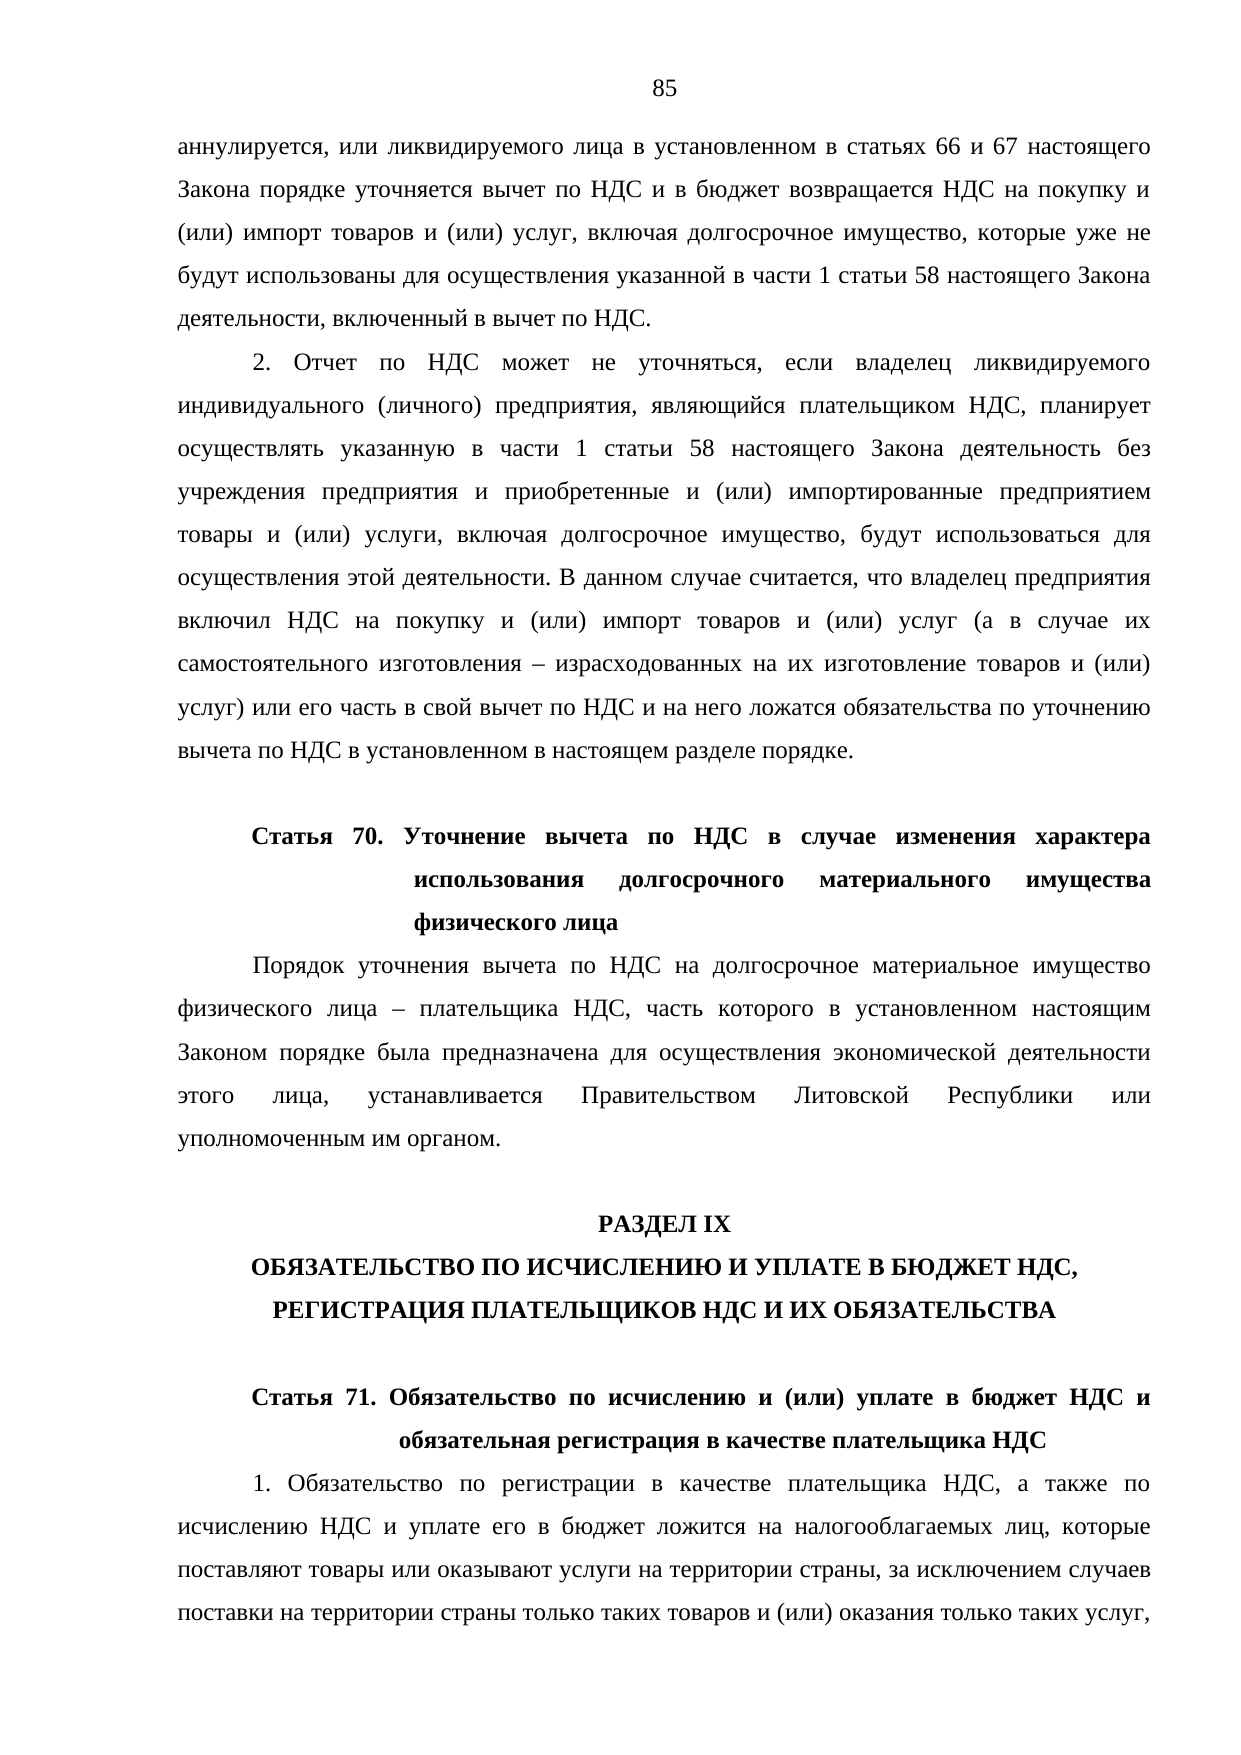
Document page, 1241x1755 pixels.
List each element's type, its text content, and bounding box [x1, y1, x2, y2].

text 2. Отчет по НДС может не уточняться, если владелец ликвидируемого индивидуального (личного) предприятия, являющийся плательщиком НДС, планирует осуществлять указанную в части 1 статьи 58 настоящего Закона деятельность без учреждения предприятия и приобретенные и (или) импортированные предприятием товары и (или) услуги, включая долгосрочное имущество, будут использоваться для осуществления этой деятельности. В данном случае считается, что владелец предприятия включил НДС на покупку и (или) импорт товаров и (или) услуг (а в случае их самостоятельного изготовления – израсходованных на их изготовление товаров и (или) услуг) или его часть в свой вычет по НДС и на него ложатся обязательства по уточнению вычета по НДС в установленном в настоящем разделе порядке. [177, 347, 1152, 763]
text 1. Обязательство по регистрации в качестве плательщика НДС, а также по исчислению НДС и уплате его в бюджет ложится на налогооблагаемых лиц, которые поставляют товары или оказывают услуги на территории страны, за исключением случаев поставки на территории страны только таких товаров и (или) оказания только таких услуг, [177, 1468, 1152, 1626]
text РАЗДЕЛ IX [177, 1209, 1152, 1238]
text Статья 70. Уточнение вычета по НДС в случае изменения характера использования долгосрочного материального имущества физического лица [251, 821, 1152, 936]
text Порядок уточнения вычета по НДС на долгосрочное материальное имущество физического лица – плательщика НДС, часть которого в установленном настоящим Законом порядке была предназначена для осуществления экономической деятельности этого лица, устанавливается Правительством Литовской Республики или уполномоченным им органом. [177, 950, 1152, 1152]
text Статья 71. Обязательство по исчислению и (или) уплате в бюджет НДС и обязательная регистрация в качестве плательщика НДС [251, 1382, 1152, 1453]
text ОБЯЗАТЕЛЬСТВО ПО ИСЧИСЛЕНИЮ И УПЛАТЕ В БЮДЖЕТ НДС, РЕГИСТРАЦИЯ ПЛАТЕЛЬЩИКОВ НДС И ИХ ОБЯЗАТЕЛЬСТВА [177, 1252, 1152, 1324]
text аннулируется, или ликвидируемого лица в установленном в статьях 66 и 67 настоящего Закона порядке уточняется вычет по НДС и в бюджет возвращается НДС на покупку и (или) импорт товаров и (или) услуг, включая долгосрочное имущество, которые уже не будут использованы для осуществления указанной в части 1 статьи 58 настоящего Закона деятельности, включенный в вычет по НДС. [177, 131, 1152, 332]
